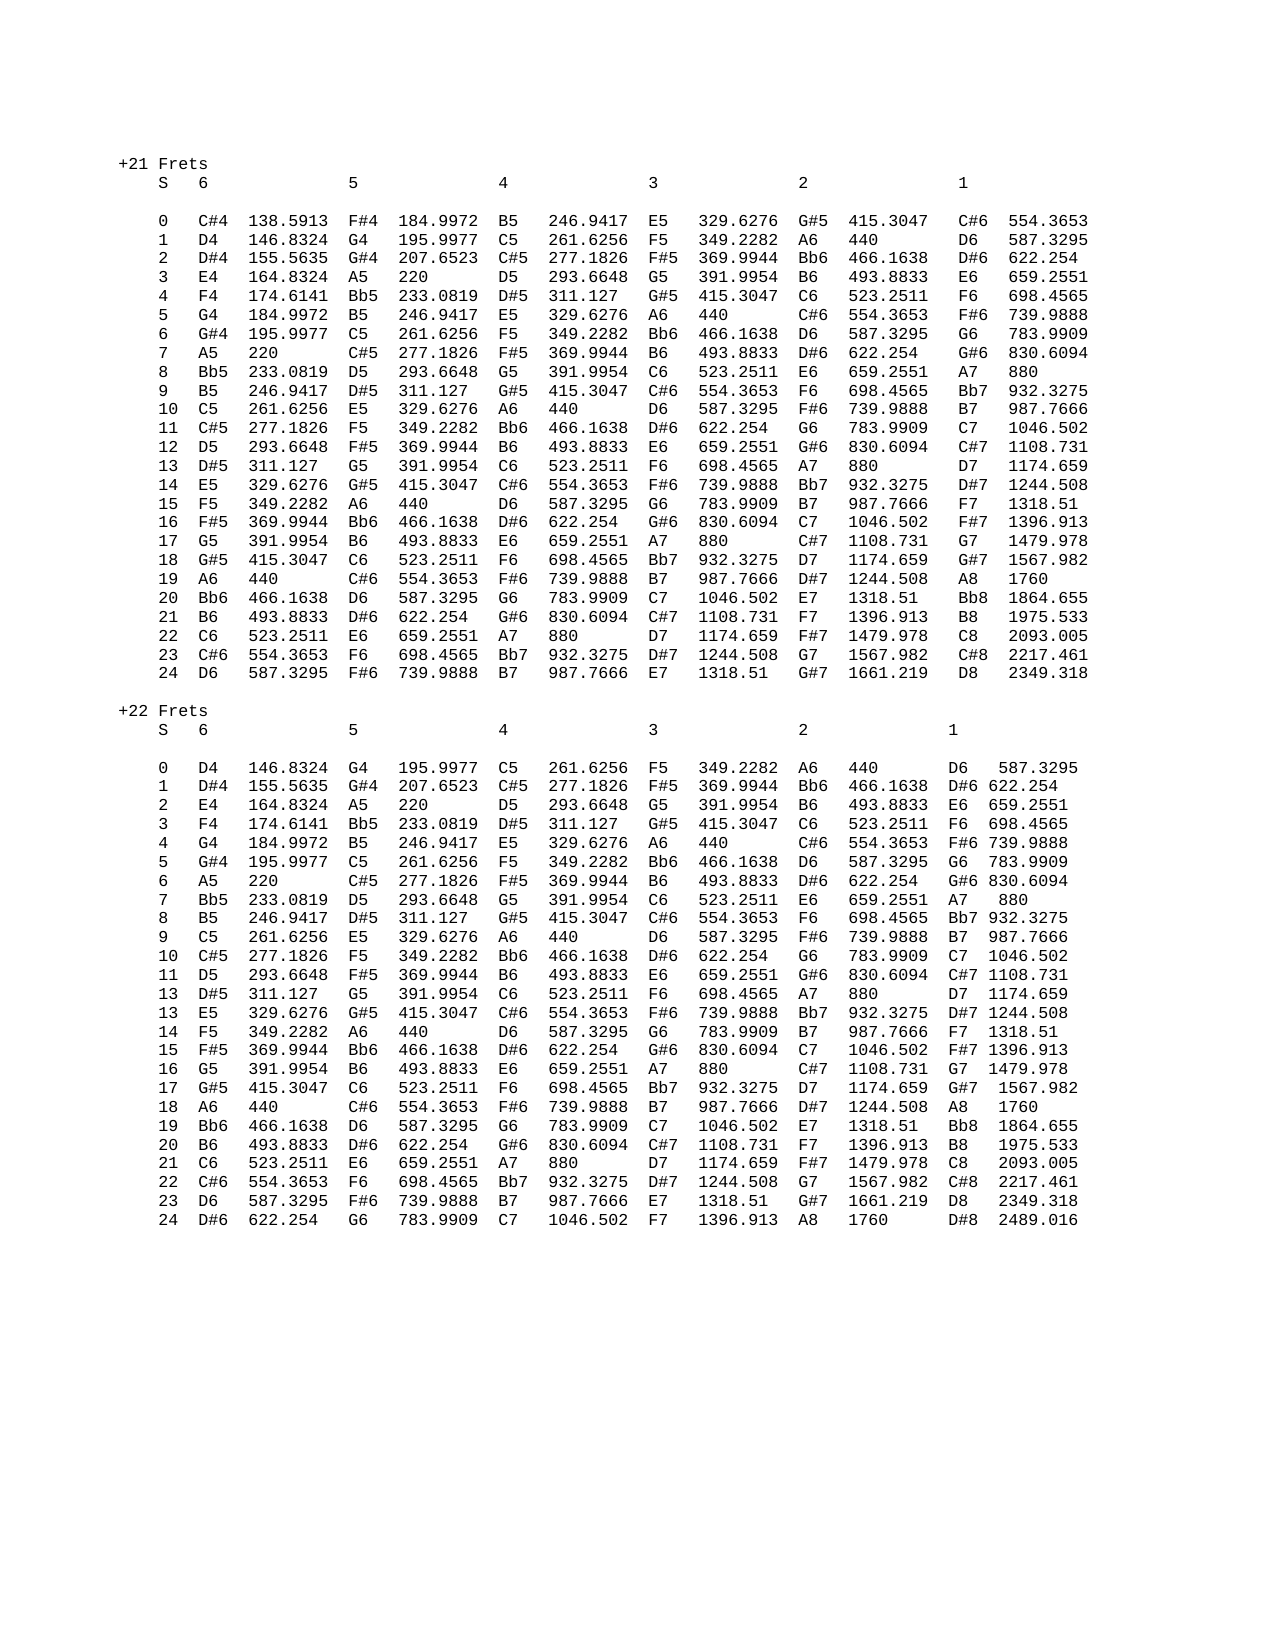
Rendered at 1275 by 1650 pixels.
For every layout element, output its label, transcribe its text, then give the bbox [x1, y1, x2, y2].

text 8 B5 246.9417 D#5 311.127 G#5 415.3047 C#6 554.3653 F6 698.4565 Bb7 932.3275 [118, 910, 1157, 929]
text 18 A6 440 C#6 554.3653 F#6 739.9888 B7 987.7666 D#7 1244.508 A8 1760 [118, 1098, 1157, 1117]
text 11 C#5 277.1826 F5 349.2282 Bb6 466.1638 D#6 622.254 G6 783.9909 C7 1046.502 [118, 420, 1157, 439]
text 0 D4 146.8324 G4 195.9977 C5 261.6256 F5 349.2282 A6 440 D6 587.3295 [118, 759, 1157, 778]
text 20 B6 493.8833 D#6 622.254 G#6 830.6094 C#7 1108.731 F7 1396.913 B8 1975.533 [118, 1136, 1157, 1155]
text 1 D4 146.8324 G4 195.9977 C5 261.6256 F5 349.2282 A6 440 D6 587.3295 [118, 231, 1157, 250]
text 3 E4 164.8324 A5 220 D5 293.6648 G5 391.9954 B6 493.8833 E6 659.2551 [118, 269, 1157, 288]
text 18 G#5 415.3047 C6 523.2511 F6 698.4565 Bb7 932.3275 D7 1174.659 G#7 1567.982 [118, 552, 1157, 571]
text 11 D5 293.6648 F#5 369.9944 B6 493.8833 E6 659.2551 G#6 830.6094 C#7 1108.731 [118, 967, 1157, 985]
text 23 D6 587.3295 F#6 739.9888 B7 987.7666 E7 1318.51 G#7 1661.219 D8 2349.318 [118, 1193, 1157, 1212]
text 10 C#5 277.1826 F5 349.2282 Bb6 466.1638 D#6 622.254 G6 783.9909 C7 1046.502 [118, 948, 1157, 967]
text 7 A5 220 C#5 277.1826 F#5 369.9944 B6 493.8833 D#6 622.254 G#6 830.6094 [118, 344, 1157, 363]
text 2 D#4 155.5635 G#4 207.6523 C#5 277.1826 F#5 369.9944 Bb6 466.1638 D#6 622.254 [118, 250, 1157, 269]
text 2 E4 164.8324 A5 220 D5 293.6648 G5 391.9954 B6 493.8833 E6 659.2551 [118, 797, 1157, 816]
text 19 A6 440 C#6 554.3653 F#6 739.9888 B7 987.7666 D#7 1244.508 A8 1760 [118, 571, 1157, 589]
text S 6 5 4 3 2 1 [118, 175, 1157, 193]
text 1 D#4 155.5635 G#4 207.6523 C#5 277.1826 F#5 369.9944 Bb6 466.1638 D#6 622.254 [118, 778, 1157, 797]
text 7 Bb5 233.0819 D5 293.6648 G5 391.9954 C6 523.2511 E6 659.2551 A7 880 [118, 891, 1157, 910]
text 24 D#6 622.254 G6 783.9909 C7 1046.502 F7 1396.913 A8 1760 D#8 2489.016 [118, 1212, 1157, 1231]
text 10 C5 261.6256 E5 329.6276 A6 440 D6 587.3295 F#6 739.9888 B7 987.7666 [118, 401, 1157, 420]
text 0 C#4 138.5913 F#4 184.9972 B5 246.9417 E5 329.6276 G#5 415.3047 C#6 554.3653 [118, 212, 1157, 231]
text 5 G4 184.9972 B5 246.9417 E5 329.6276 A6 440 C#6 554.3653 F#6 739.9888 [118, 307, 1157, 326]
text 12 D5 293.6648 F#5 369.9944 B6 493.8833 E6 659.2551 G#6 830.6094 C#7 1108.731 [118, 439, 1157, 457]
text 22 C6 523.2511 E6 659.2551 A7 880 D7 1174.659 F#7 1479.978 C8 2093.005 [118, 627, 1157, 646]
text 16 G5 391.9954 B6 493.8833 E6 659.2551 A7 880 C#7 1108.731 G7 1479.978 [118, 1061, 1157, 1080]
text 9 C5 261.6256 E5 329.6276 A6 440 D6 587.3295 F#6 739.9888 B7 987.7666 [118, 929, 1157, 948]
text 23 C#6 554.3653 F6 698.4565 Bb7 932.3275 D#7 1244.508 G7 1567.982 C#8 2217.461 [118, 646, 1157, 665]
text 6 A5 220 C#5 277.1826 F#5 369.9944 B6 493.8833 D#6 622.254 G#6 830.6094 [118, 872, 1157, 891]
text 8 Bb5 233.0819 D5 293.6648 G5 391.9954 C6 523.2511 E6 659.2551 A7 880 [118, 363, 1157, 382]
text 22 C#6 554.3653 F6 698.4565 Bb7 932.3275 D#7 1244.508 G7 1567.982 C#8 2217.461 [118, 1174, 1157, 1193]
text +21 Frets [118, 156, 1157, 175]
text 4 F4 174.6141 Bb5 233.0819 D#5 311.127 G#5 415.3047 C6 523.2511 F6 698.4565 [118, 288, 1157, 307]
text 14 F5 349.2282 A6 440 D6 587.3295 G6 783.9909 B7 987.7666 F7 1318.51 [118, 1023, 1157, 1042]
text 13 E5 329.6276 G#5 415.3047 C#6 554.3653 F#6 739.9888 Bb7 932.3275 D#7 1244.508 [118, 1004, 1157, 1023]
text +22 Frets [118, 703, 1157, 721]
text 21 C6 523.2511 E6 659.2551 A7 880 D7 1174.659 F#7 1479.978 C8 2093.005 [118, 1155, 1157, 1174]
text 24 D6 587.3295 F#6 739.9888 B7 987.7666 E7 1318.51 G#7 1661.219 D8 2349.318 [118, 665, 1157, 684]
text 14 E5 329.6276 G#5 415.3047 C#6 554.3653 F#6 739.9888 Bb7 932.3275 D#7 1244.508 [118, 476, 1157, 495]
text 3 F4 174.6141 Bb5 233.0819 D#5 311.127 G#5 415.3047 C6 523.2511 F6 698.4565 [118, 816, 1157, 834]
text 13 D#5 311.127 G5 391.9954 C6 523.2511 F6 698.4565 A7 880 D7 1174.659 [118, 985, 1157, 1004]
text 4 G4 184.9972 B5 246.9417 E5 329.6276 A6 440 C#6 554.3653 F#6 739.9888 [118, 834, 1157, 853]
text 9 B5 246.9417 D#5 311.127 G#5 415.3047 C#6 554.3653 F6 698.4565 Bb7 932.3275 [118, 382, 1157, 401]
text 20 Bb6 466.1638 D6 587.3295 G6 783.9909 C7 1046.502 E7 1318.51 Bb8 1864.655 [118, 589, 1157, 608]
text 13 D#5 311.127 G5 391.9954 C6 523.2511 F6 698.4565 A7 880 D7 1174.659 [118, 457, 1157, 476]
text S 6 5 4 3 2 1 [118, 721, 1157, 740]
text 19 Bb6 466.1638 D6 587.3295 G6 783.9909 C7 1046.502 E7 1318.51 Bb8 1864.655 [118, 1117, 1157, 1136]
text 17 G#5 415.3047 C6 523.2511 F6 698.4565 Bb7 932.3275 D7 1174.659 G#7 1567.982 [118, 1080, 1157, 1098]
text 6 G#4 195.9977 C5 261.6256 F5 349.2282 Bb6 466.1638 D6 587.3295 G6 783.9909 [118, 326, 1157, 344]
text 15 F#5 369.9944 Bb6 466.1638 D#6 622.254 G#6 830.6094 C7 1046.502 F#7 1396.913 [118, 1042, 1157, 1061]
text 5 G#4 195.9977 C5 261.6256 F5 349.2282 Bb6 466.1638 D6 587.3295 G6 783.9909 [118, 853, 1157, 872]
text 21 B6 493.8833 D#6 622.254 G#6 830.6094 C#7 1108.731 F7 1396.913 B8 1975.533 [118, 608, 1157, 627]
text 15 F5 349.2282 A6 440 D6 587.3295 G6 783.9909 B7 987.7666 F7 1318.51 [118, 495, 1157, 514]
text 16 F#5 369.9944 Bb6 466.1638 D#6 622.254 G#6 830.6094 C7 1046.502 F#7 1396.913 [118, 514, 1157, 533]
text 17 G5 391.9954 B6 493.8833 E6 659.2551 A7 880 C#7 1108.731 G7 1479.978 [118, 533, 1157, 552]
